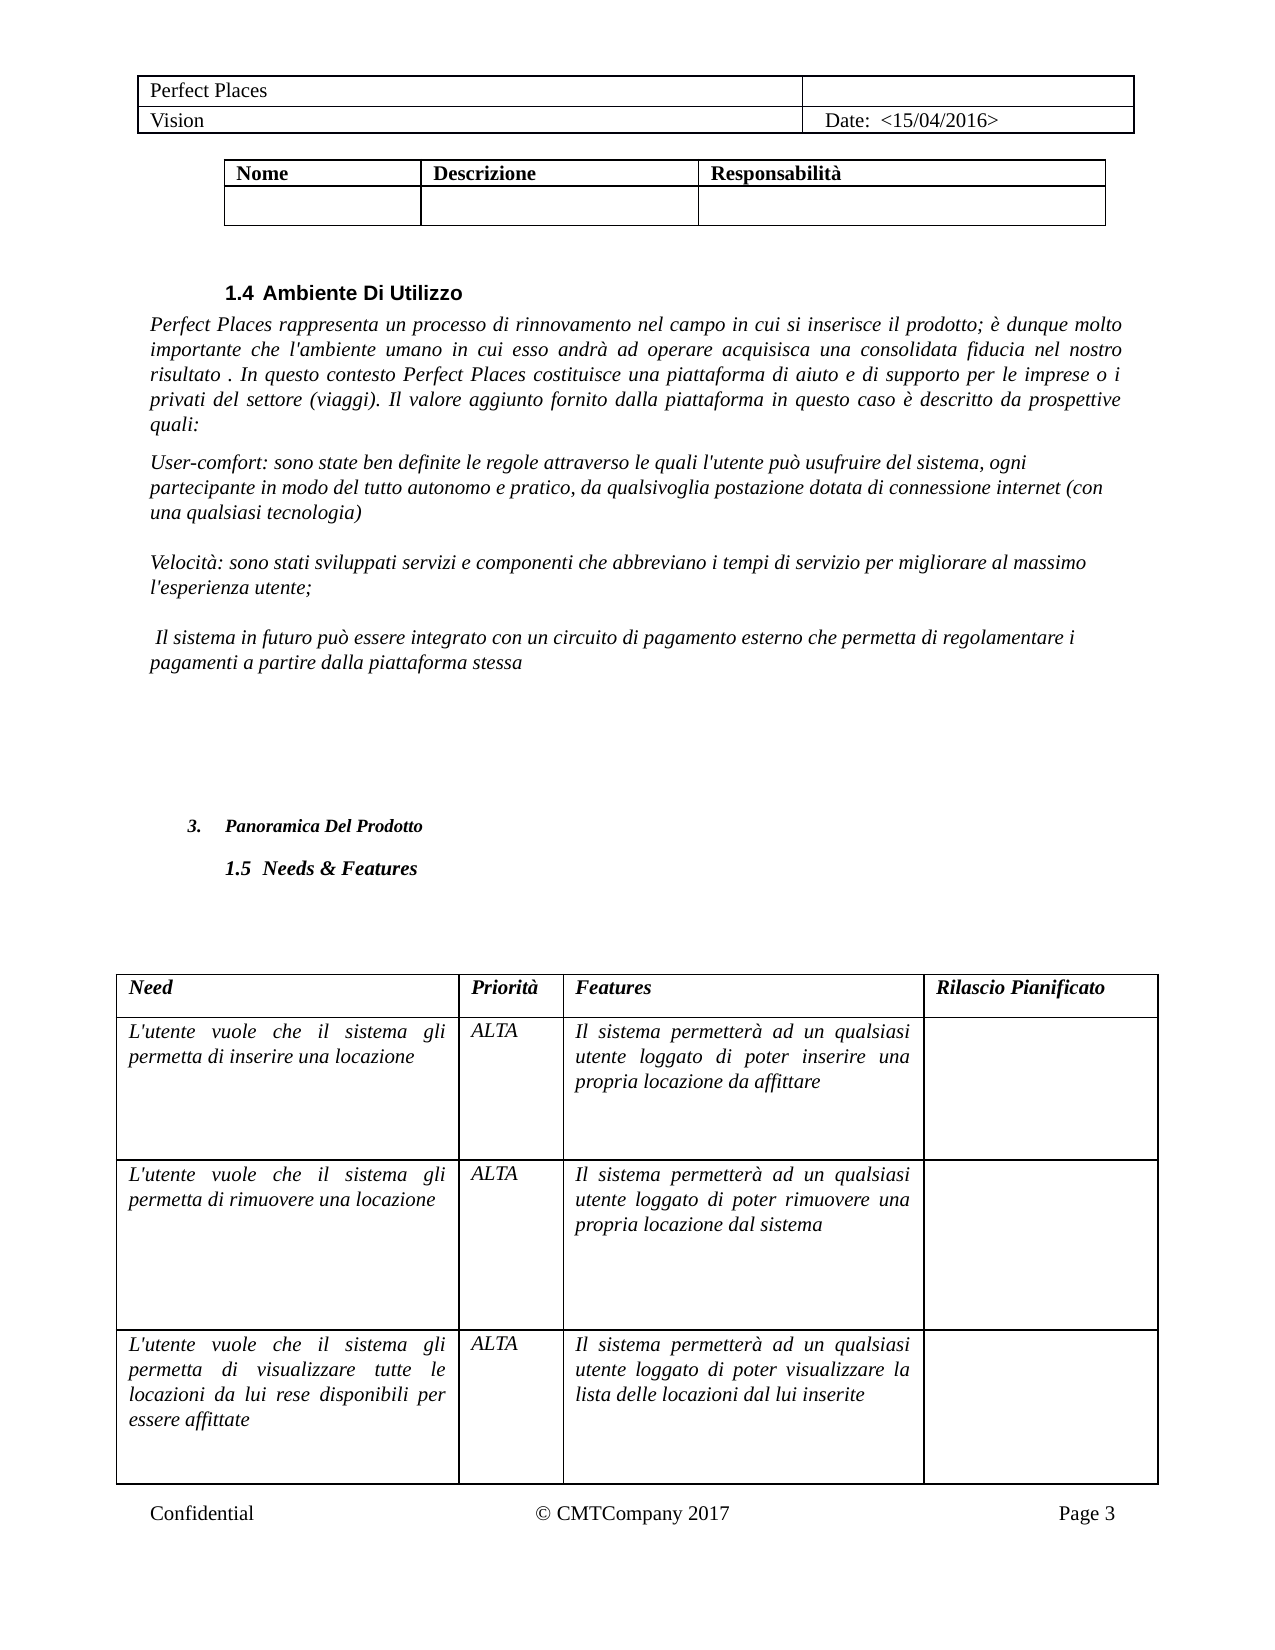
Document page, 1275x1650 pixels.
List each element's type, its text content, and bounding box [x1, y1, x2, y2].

table_cell ALTA [460, 1018, 563, 1159]
table_cell [925, 1331, 1157, 1483]
table_header Descrizione [422, 161, 698, 185]
table_cell Il sistema permetterà ad un qualsiasi utente loggato di poter inserire una propria locazione da affittare [564, 1018, 923, 1159]
table_header Rilascio Pianificato [925, 975, 1157, 1017]
table_cell [225, 187, 420, 224]
table_cell L'utente vuole che il sistema gli permetta di visualizzare tutte le locazioni da lui rese disponibili per essere affittate [117, 1331, 458, 1483]
table_header Responsabilità [699, 161, 1105, 185]
table_cell [925, 1161, 1157, 1329]
list Needs & Features [225, 855, 1125, 880]
table_cell [925, 1018, 1157, 1159]
table_cell ALTA [460, 1161, 563, 1329]
table_cell L'utente vuole che il sistema gli permetta di rimuovere una locazione [117, 1161, 458, 1329]
table_cell Il sistema permetterà ad un qualsiasi utente loggato di poter visualizzare la lista delle locazioni dal lui inserite [564, 1331, 923, 1483]
subtitle Panoramica Del Prodotto [187, 811, 1125, 836]
text Il sistema in futuro può essere integrato con un circuito di pagamento esterno che permetta di regolamentare i pagamenti a partire dalla piattaforma stessa [150, 624, 1125, 674]
text Perfect Places rappresenta un processo di rinnovamento nel campo in cui si inserisce il prodotto; è dunque molto importante che l'ambiente umano in cui esso andrà ad operare acquisisca una consolidata fiducia nel nostro risultato . In questo contesto Perfect Places costituisce una piattaforma di aiuto e di supporto per le imprese o i privati del settore (viaggi). Il valore aggiunto fornito dalla piattaforma in questo caso è descritto da prospettive quali: [150, 311, 1125, 436]
table_header Nome [225, 161, 420, 185]
text Velocità: sono stati sviluppati servizi e componenti che abbreviano i tempi di servizio per migliorare al massimo l'esperienza utente; [150, 549, 1125, 599]
list Ambiente Di Utilizzo [225, 280, 1125, 305]
table_cell Il sistema permetterà ad un qualsiasi utente loggato di poter rimuovere una propria locazione dal sistema [564, 1161, 923, 1329]
table_cell ALTA [460, 1331, 563, 1483]
table_cell L'utente vuole che il sistema gli permetta di inserire una locazione [117, 1018, 458, 1159]
text User-comfort: sono state ben definite le regole attraverso le quali l'utente può usufruire del sistema, ogni partecipante in modo del tutto autonomo e pratico, da qualsivoglia postazione dotata di connessione internet (con una qualsiasi tecnologia) [150, 449, 1125, 524]
table_header Features [564, 975, 923, 1017]
table_header Need [117, 975, 458, 1017]
table_header Priorità [460, 975, 563, 1017]
